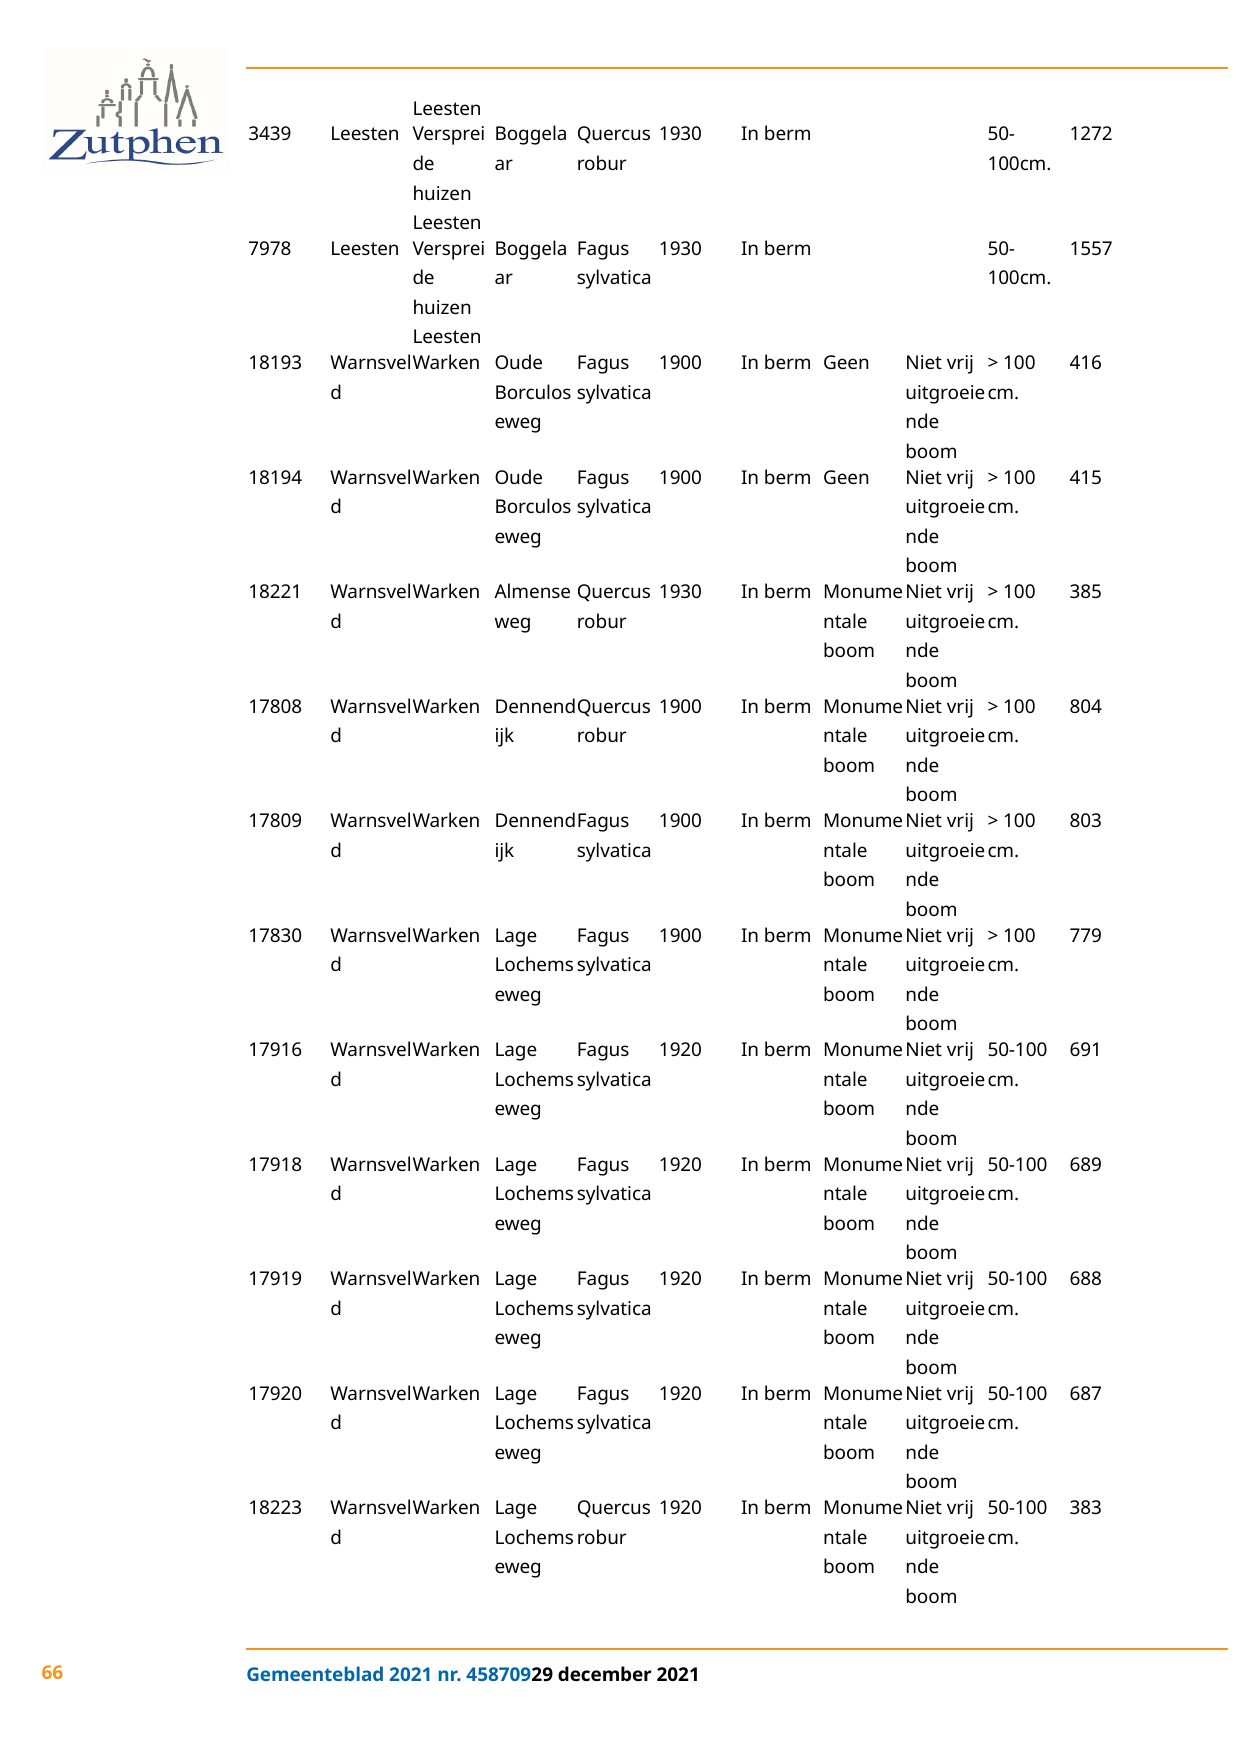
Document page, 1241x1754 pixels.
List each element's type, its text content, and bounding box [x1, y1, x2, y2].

table_cell 50-100 cm. [987, 1494, 1069, 1609]
table_cell [330, 95, 412, 121]
table_cell Warken [412, 464, 494, 578]
table_cell Lage Lochemseweg [494, 922, 577, 1036]
table_cell Niet vrij uitgroeiende boom [905, 1494, 987, 1609]
table_cell > 100 cm. [987, 350, 1069, 464]
table_cell Niet vrij uitgroeiende boom [905, 693, 987, 807]
table_cell Niet vrij uitgroeiende boom [905, 808, 987, 922]
table_cell Almenseweg [494, 579, 577, 693]
table_cell 1920 [659, 1151, 741, 1265]
table_cell 1920 [659, 1036, 741, 1151]
table_cell 17830 [248, 922, 330, 1036]
table_cell Warken [412, 350, 494, 464]
table_cell 50-100 cm. [987, 1380, 1069, 1494]
table_cell 18223 [248, 1494, 330, 1609]
table_cell Fagus sylvatica [577, 922, 659, 1036]
picture [41, 47, 231, 172]
table_cell Monumentale boom [823, 693, 905, 807]
table_cell [823, 121, 905, 235]
table_cell > 100 cm. [987, 464, 1069, 578]
table_cell Warnsveld [330, 1494, 412, 1609]
table_cell 1930 [659, 579, 741, 693]
table_cell In berm [741, 121, 823, 235]
table_cell 50-100 cm. [987, 1151, 1069, 1265]
table_cell 17808 [248, 693, 330, 807]
table_cell Fagus sylvatica [577, 464, 659, 578]
table_cell Niet vrij uitgroeiende boom [905, 1036, 987, 1151]
table_cell Warken [412, 579, 494, 693]
table_cell 1900 [659, 464, 741, 578]
table_cell > 100 cm. [987, 808, 1069, 922]
table_cell Warnsveld [330, 464, 412, 578]
table_cell Fagus sylvatica [577, 1265, 659, 1380]
table_cell 1900 [659, 350, 741, 464]
table_cell Fagus sylvatica [577, 1151, 659, 1265]
table_cell In berm [741, 579, 823, 693]
table_cell 1272 [1069, 121, 1152, 235]
table_cell Geen [823, 464, 905, 578]
table_cell Warnsveld [330, 1380, 412, 1494]
table_cell In berm [741, 235, 823, 349]
table_cell Lage Lochemseweg [494, 1494, 577, 1609]
table_cell Warken [412, 808, 494, 922]
table_cell Geen [823, 350, 905, 464]
table_cell 50-100 cm. [987, 1265, 1069, 1380]
table_cell Oude Borculoseweg [494, 350, 577, 464]
table_cell Monumentale boom [823, 1036, 905, 1151]
table_cell Niet vrij uitgroeiende boom [905, 1380, 987, 1494]
table_cell Lage Lochemseweg [494, 1380, 577, 1494]
table_cell Warken [412, 1151, 494, 1265]
table_cell Warnsveld [330, 1036, 412, 1151]
table_cell Niet vrij uitgroeiende boom [905, 579, 987, 693]
table_cell In berm [741, 350, 823, 464]
table_cell Fagus sylvatica [577, 1380, 659, 1494]
table_cell [494, 95, 577, 121]
table_cell Quercus robur [577, 693, 659, 807]
table_cell 1900 [659, 693, 741, 807]
table_cell [659, 95, 741, 121]
table_cell 688 [1069, 1265, 1152, 1380]
table_cell 1900 [659, 808, 741, 922]
table_cell Lage Lochemseweg [494, 1265, 577, 1380]
table_cell Fagus sylvatica [577, 350, 659, 464]
table_cell 687 [1069, 1380, 1152, 1494]
table_cell Warken [412, 693, 494, 807]
table_cell 383 [1069, 1494, 1152, 1609]
table_cell [823, 95, 905, 121]
table_cell Fagus sylvatica [577, 235, 659, 349]
table_cell 50-100cm. [987, 235, 1069, 349]
table_cell Fagus sylvatica [577, 808, 659, 922]
table_cell In berm [741, 1494, 823, 1609]
table_cell Monumentale boom [823, 1265, 905, 1380]
table_cell [1069, 95, 1152, 121]
table_cell > 100 cm. [987, 579, 1069, 693]
table_cell In berm [741, 922, 823, 1036]
table_cell 17809 [248, 808, 330, 922]
table_cell In berm [741, 1151, 823, 1265]
table_cell [905, 121, 987, 235]
table_cell 415 [1069, 464, 1152, 578]
table_cell Warnsveld [330, 1265, 412, 1380]
table_cell 18193 [248, 350, 330, 464]
table_cell 691 [1069, 1036, 1152, 1151]
table_cell 50-100 cm. [987, 1036, 1069, 1151]
table_cell Verspreide huizen Leesten [412, 235, 494, 349]
table_cell 18194 [248, 464, 330, 578]
table_cell 779 [1069, 922, 1152, 1036]
table_cell 416 [1069, 350, 1152, 464]
table_cell In berm [741, 1265, 823, 1380]
table_cell Dennendijk [494, 693, 577, 807]
table_cell 1930 [659, 121, 741, 235]
table_cell Lage Lochemseweg [494, 1151, 577, 1265]
table_cell [248, 95, 330, 121]
table_cell [741, 95, 823, 121]
table_cell Leesten [330, 235, 412, 349]
table_cell Leesten [412, 95, 494, 121]
table_cell 17920 [248, 1380, 330, 1494]
table_cell In berm [741, 1380, 823, 1494]
table_cell [905, 235, 987, 349]
table_cell Monumentale boom [823, 1151, 905, 1265]
table_cell 689 [1069, 1151, 1152, 1265]
table_cell Verspreide huizen Leesten [412, 121, 494, 235]
table_cell Niet vrij uitgroeiende boom [905, 350, 987, 464]
table_cell Boggelaar [494, 121, 577, 235]
table_cell In berm [741, 1036, 823, 1151]
table_cell Warnsveld [330, 693, 412, 807]
table_cell Warken [412, 1380, 494, 1494]
table_cell Warnsveld [330, 1151, 412, 1265]
table_cell 1900 [659, 922, 741, 1036]
table_cell 3439 [248, 121, 330, 235]
table_cell Warnsveld [330, 350, 412, 464]
table_cell 1557 [1069, 235, 1152, 349]
table_cell Dennendijk [494, 808, 577, 922]
table_cell [577, 95, 659, 121]
table_cell 1920 [659, 1380, 741, 1494]
table_cell 1930 [659, 235, 741, 349]
table_cell Warnsveld [330, 579, 412, 693]
table_cell Oude Borculoseweg [494, 464, 577, 578]
table_cell 1920 [659, 1265, 741, 1380]
table_cell Warken [412, 1036, 494, 1151]
table_cell In berm [741, 808, 823, 922]
table_cell 18221 [248, 579, 330, 693]
table_cell > 100 cm. [987, 922, 1069, 1036]
table_cell 1920 [659, 1494, 741, 1609]
table_cell 50-100cm. [987, 121, 1069, 235]
table_cell Warken [412, 922, 494, 1036]
table_cell [823, 235, 905, 349]
table_cell Lage Lochemseweg [494, 1036, 577, 1151]
table_cell Leesten [330, 121, 412, 235]
table_cell Warnsveld [330, 808, 412, 922]
table_cell > 100 cm. [987, 693, 1069, 807]
table_cell Monumentale boom [823, 579, 905, 693]
table_cell In berm [741, 693, 823, 807]
table_cell Monumentale boom [823, 1380, 905, 1494]
table_cell 17919 [248, 1265, 330, 1380]
table_cell Monumentale boom [823, 808, 905, 922]
table_cell In berm [741, 464, 823, 578]
table_cell Quercus robur [577, 579, 659, 693]
table_cell [905, 95, 987, 121]
table_cell Niet vrij uitgroeiende boom [905, 1151, 987, 1265]
table_cell Niet vrij uitgroeiende boom [905, 922, 987, 1036]
table_cell Monumentale boom [823, 1494, 905, 1609]
table_cell Warken [412, 1265, 494, 1380]
table_cell Quercus robur [577, 1494, 659, 1609]
table_cell 385 [1069, 579, 1152, 693]
table_cell Monumentale boom [823, 922, 905, 1036]
table_cell 17916 [248, 1036, 330, 1151]
table_cell Boggelaar [494, 235, 577, 349]
table_cell Niet vrij uitgroeiende boom [905, 464, 987, 578]
table_cell Warnsveld [330, 922, 412, 1036]
table_cell [987, 95, 1069, 121]
table_cell 804 [1069, 693, 1152, 807]
table_cell 803 [1069, 808, 1152, 922]
table_cell Fagus sylvatica [577, 1036, 659, 1151]
table_cell Quercus robur [577, 121, 659, 235]
table_cell 17918 [248, 1151, 330, 1265]
table_cell Niet vrij uitgroeiende boom [905, 1265, 987, 1380]
table_cell 7978 [248, 235, 330, 349]
table_cell Warken [412, 1494, 494, 1609]
